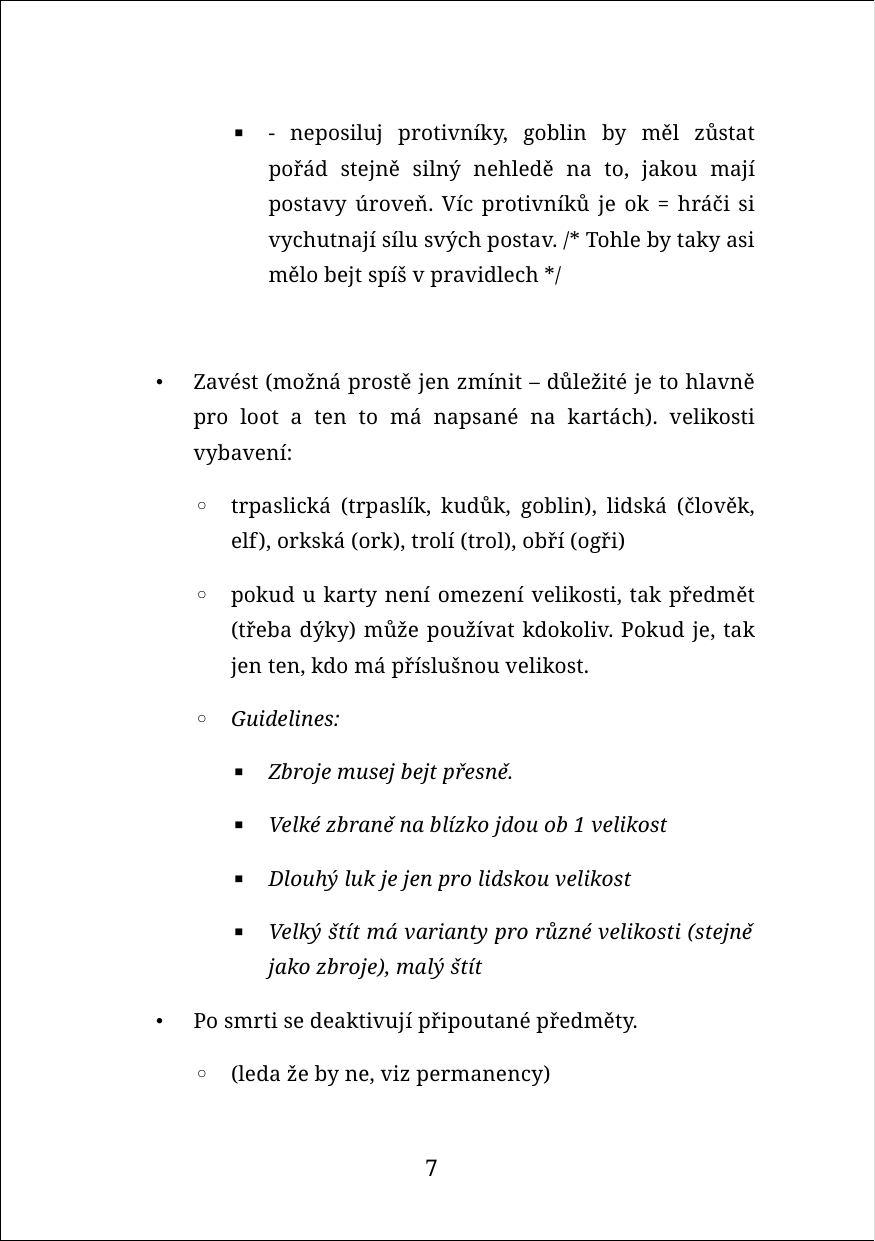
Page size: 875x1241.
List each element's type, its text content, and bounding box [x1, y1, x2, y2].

list pokud u karty není omezení velikosti, tak předmět (třeba dýky) může používat kdokoliv. Pokud je, tak jen ten, kdo má příslušnou velikost. [193, 580, 756, 679]
list Velký štít má varianty pro různé velikosti (stejně jako zbroje), malý štít [231, 917, 756, 981]
list - neposiluj protivníky, goblin by měl zůstat pořád stejně silný nehledě na to, jakou mají postavy úroveň. Víc protivníků je ok = hráči si vychutnají sílu svých postav. /* Tohle by taky asi mělo bejt spíš v pravidlech */ [231, 118, 756, 289]
list Dlouhý luk je jen pro lidskou velikost [231, 864, 756, 892]
list (leda že by ne, viz permanency) [193, 1059, 756, 1087]
list Zbroje musej bejt přesně. [231, 757, 756, 786]
list Velké zbraně na blízko jdou ob 1 velikost [231, 811, 756, 839]
list trpaslická (trpaslík, kudůk, goblin), lidská (člověk, elf), orkská (ork), trolí (trol), obří (ogři) [193, 491, 756, 555]
list Po smrti se deaktivují připoutané předměty. [156, 1006, 756, 1034]
list Guidelines: [193, 704, 756, 732]
list Zavést (možná prostě jen zmínit – důležité je to hlavně pro loot a ten to má napsané na kartách). velikosti vybavení: [156, 367, 756, 466]
